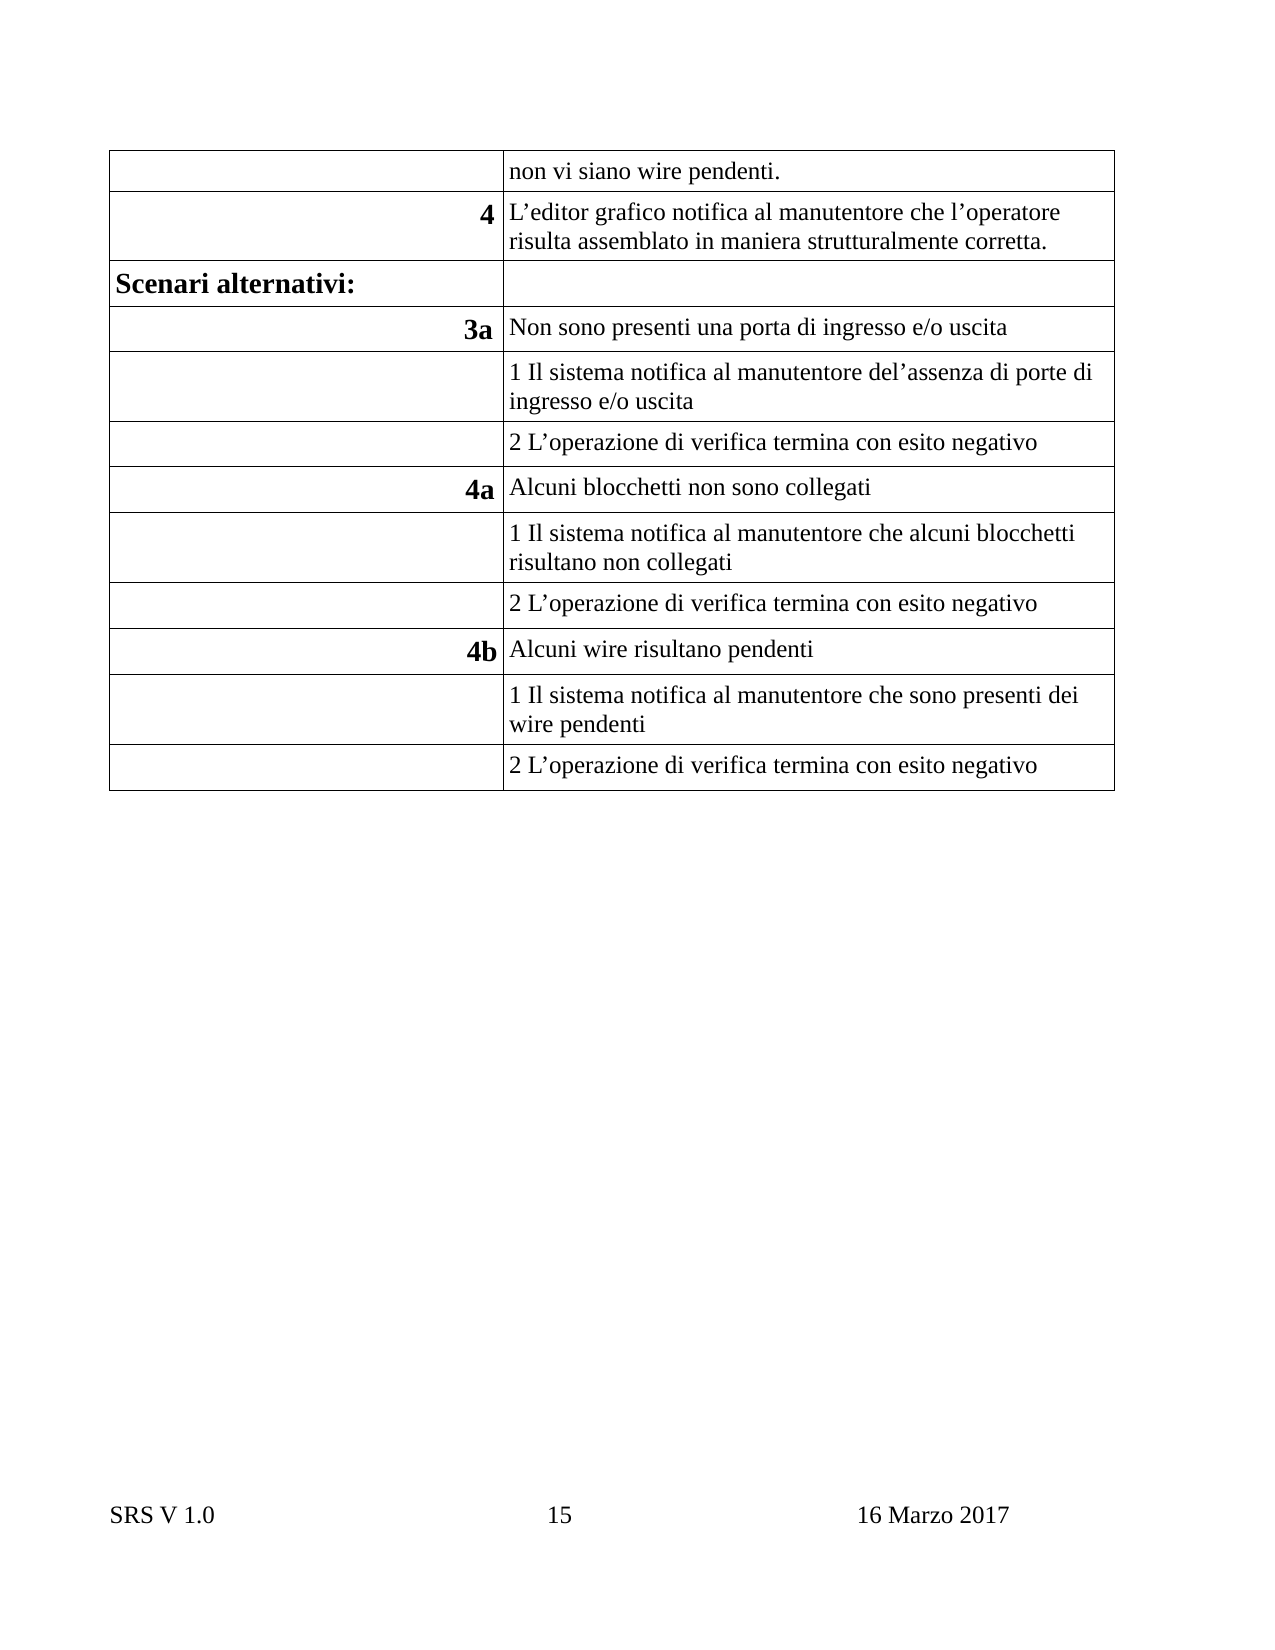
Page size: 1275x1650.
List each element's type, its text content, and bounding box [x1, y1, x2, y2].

table_cell 1 Il sistema notifica al manutentore che alcuni blocchetti risultano non collegati [504, 513, 1114, 582]
table_cell non vi siano wire pendenti. [504, 151, 1114, 191]
table_cell Alcuni blocchetti non sono collegati [504, 467, 1114, 512]
table_cell L’editor grafico notifica al manutentore che l’operatore risulta assemblato in maniera strutturalmente corretta. [504, 192, 1114, 260]
table_cell [110, 422, 503, 466]
table_cell [110, 745, 503, 790]
table_cell 1 Il sistema notifica al manutentore che sono presenti dei wire pendenti [504, 675, 1114, 744]
table_cell Non sono presenti una porta di ingresso e/o uscita [504, 307, 1114, 351]
table_cell [110, 151, 503, 191]
table_cell 4 [110, 192, 503, 260]
table_cell Alcuni wire risultano pendenti [504, 629, 1114, 674]
table_cell Scenari alternativi: [110, 261, 503, 306]
table_cell 4a [110, 467, 503, 512]
table_cell 2 L’operazione di verifica termina con esito negativo [504, 745, 1114, 790]
table_cell 3a [110, 307, 503, 351]
table_cell [110, 583, 503, 628]
table_cell 1 Il sistema notifica al manutentore del’assenza di porte di ingresso e/o uscita [504, 352, 1114, 421]
table_cell 2 L’operazione di verifica termina con esito negativo [504, 422, 1114, 466]
table_cell 2 L’operazione di verifica termina con esito negativo [504, 583, 1114, 628]
table_cell [110, 352, 503, 421]
table_cell [110, 675, 503, 744]
table_cell [110, 513, 503, 582]
table_cell 4b [110, 629, 503, 674]
table_cell [504, 261, 1114, 306]
